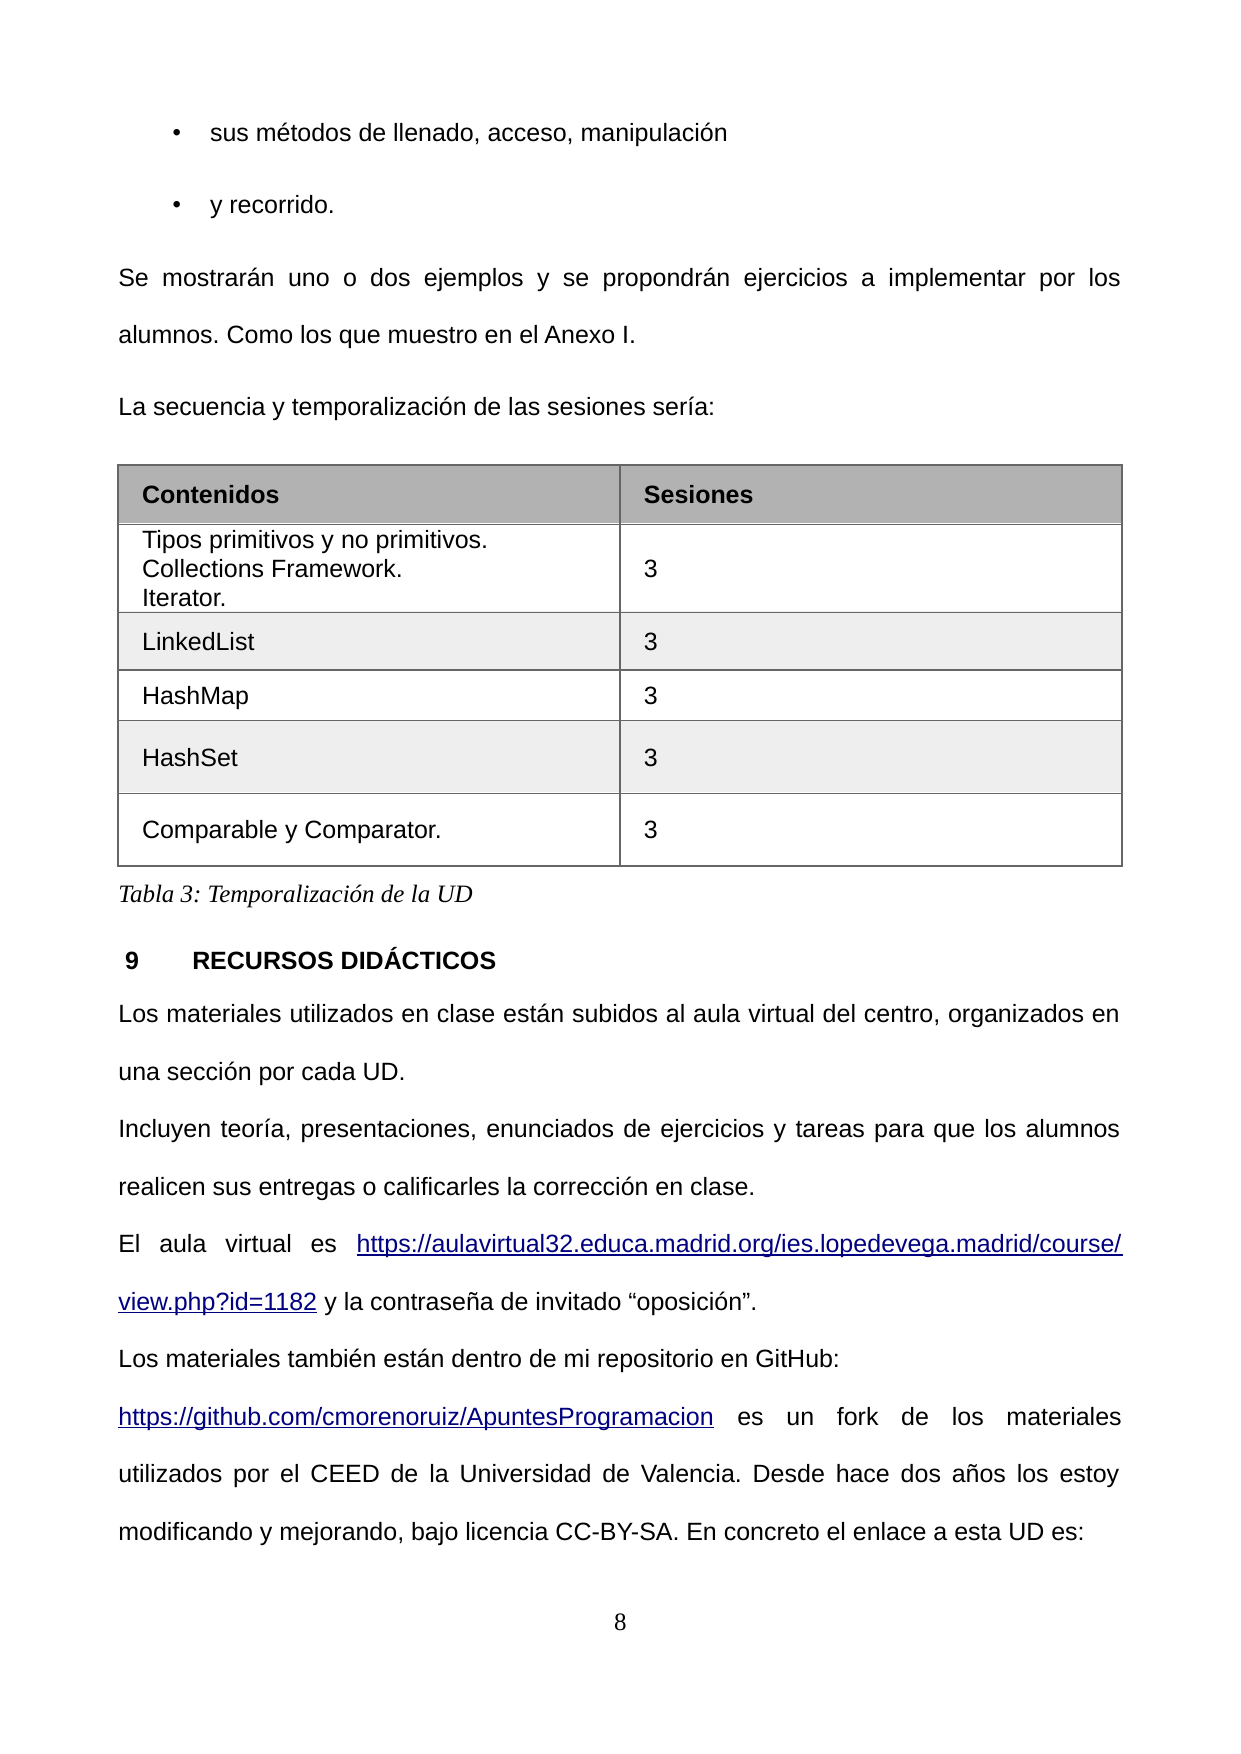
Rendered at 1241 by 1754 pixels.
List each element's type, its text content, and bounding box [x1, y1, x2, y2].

table_cell HashMap [119, 671, 619, 720]
text Los materiales utilizados en clase están subidos al aula virtual del centro, organizados en una sección por cada UD. [118, 999, 1122, 1086]
list sus métodos de llenado, acceso, manipulación [172, 118, 1122, 147]
table_cell 3 [621, 525, 1121, 611]
table_cell HashSet [119, 721, 619, 792]
subtitle RECURSOS DIDÁCTICOS [118, 946, 1122, 974]
text Los materiales también están dentro de mi repositorio en GitHub: [118, 1344, 1122, 1373]
table_cell LinkedList [119, 613, 619, 669]
text Incluyen teoría, presentaciones, enunciados de ejercicios y tareas para que los alumnos realicen sus entregas o calificarles la corrección en clase. [118, 1114, 1122, 1201]
table_cell Tipos primitivos y no primitivos. Collections Framework. Iterator. [119, 525, 619, 611]
table_cell 3 [621, 671, 1121, 720]
list Se mostrarán uno o dos ejemplos y se propondrán ejercicios a implementar por los alumnos. Como los que muestro en el Anexo I. [118, 263, 1122, 349]
text El aula virtual es https://aulavirtual32.educa.madrid.org/ies.lopedevega.madrid/course/view.php?id=1182 y la contraseña de invitado “oposición”. [118, 1229, 1122, 1316]
list La secuencia y temporalización de las sesiones sería: [118, 392, 1122, 421]
table_header Contenidos [119, 466, 619, 523]
table_cell 3 [621, 613, 1121, 669]
list y recorrido. [172, 190, 1122, 219]
text https://github.com/cmorenoruiz/ApuntesProgramacion es un fork de los materiales utilizados por el CEED de la Universidad de Valencia. Desde hace dos años los estoy modificando y mejorando, bajo licencia CC-BY-SA. En concreto el enlace a esta UD es: [118, 1402, 1122, 1546]
table_cell 3 [621, 721, 1121, 792]
text Tabla 3: Temporalización de la UD [118, 879, 1122, 908]
table_header Sesiones [621, 466, 1121, 523]
table_cell Comparable y Comparator. [119, 794, 619, 865]
table_cell 3 [621, 794, 1121, 865]
